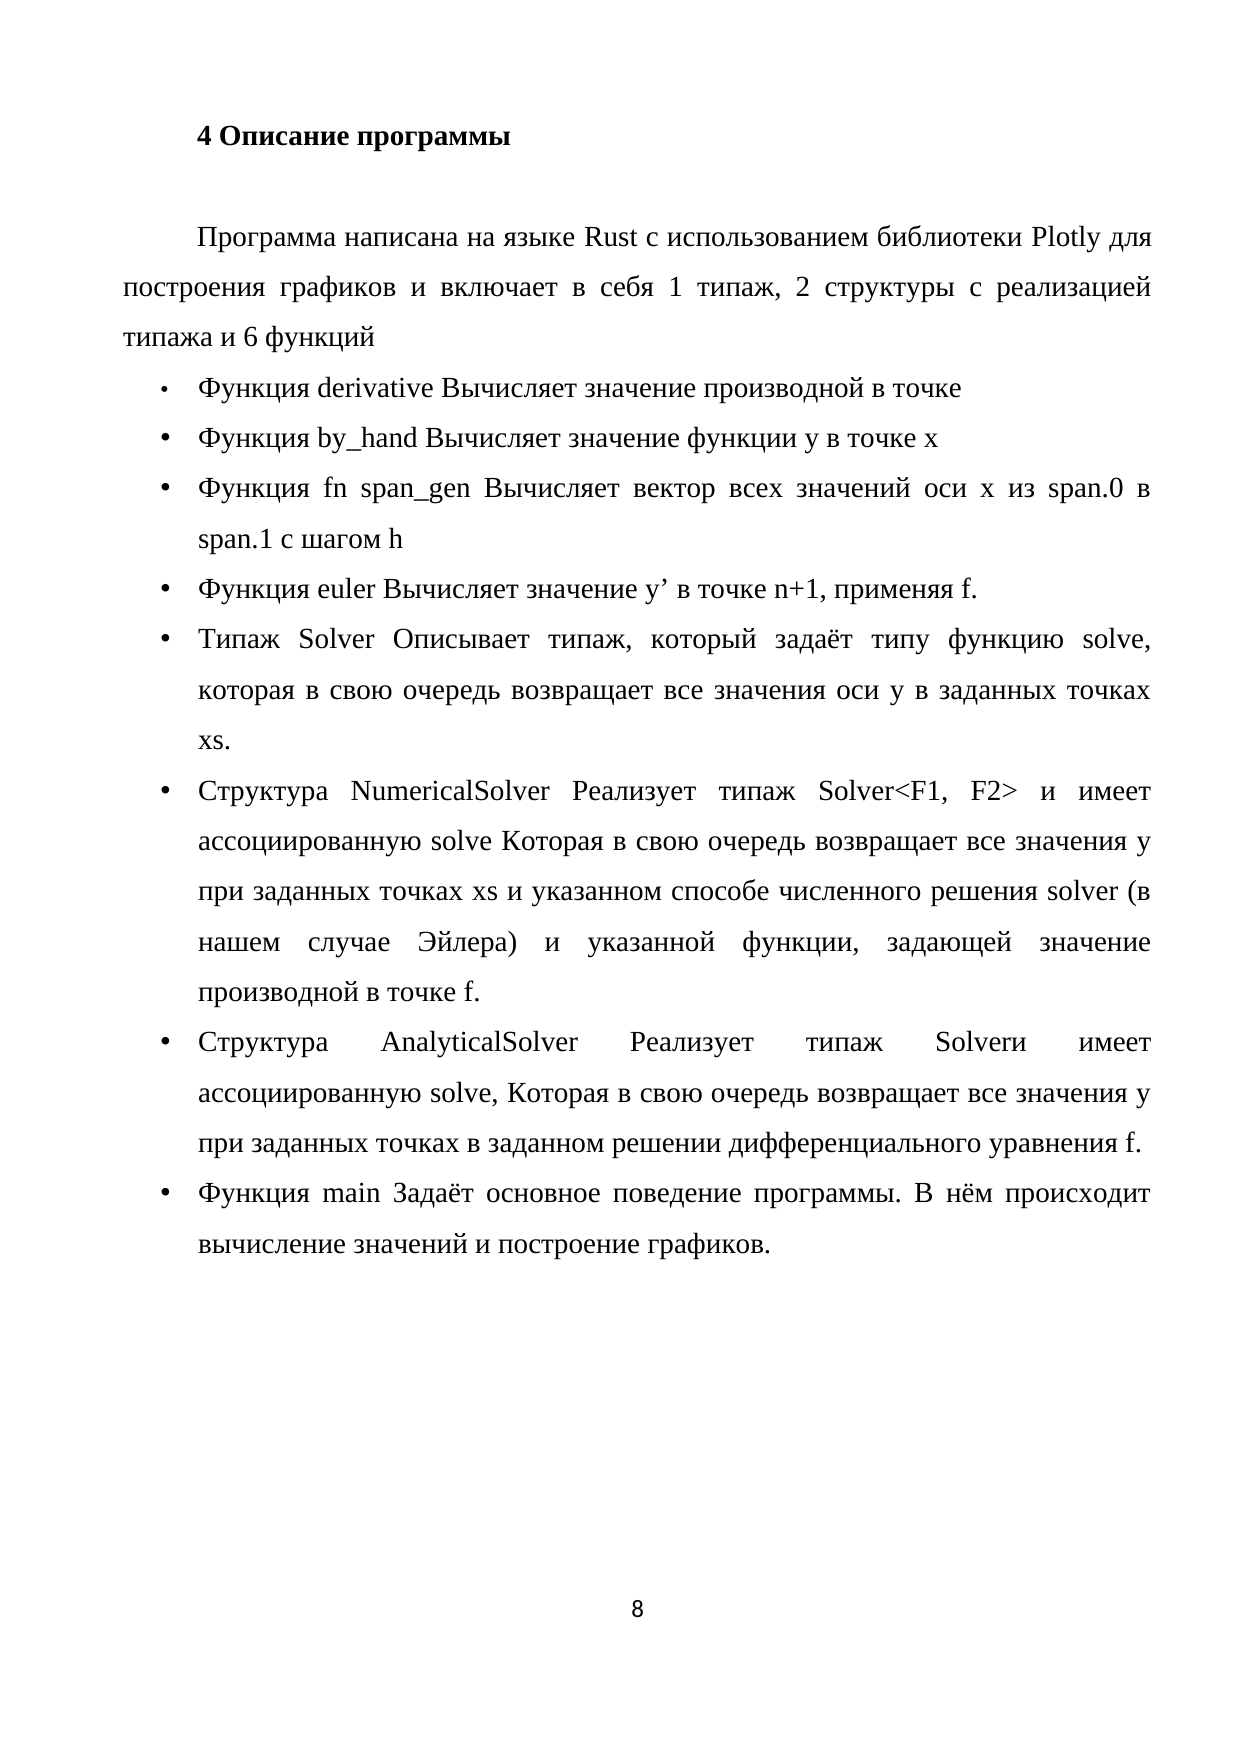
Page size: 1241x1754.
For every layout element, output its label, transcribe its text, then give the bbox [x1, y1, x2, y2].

list Функция derivative Вычисляет значение производной в точке [160, 370, 1152, 403]
text Программа написана на языке Rust с использованием библиотеки Plotly для построения графиков и включает в себя 1 типаж, 2 структуры с реализацией типажа и 6 функций [123, 219, 1152, 353]
list Типаж Solver Описывает типаж, который задаёт типу функцию solve, которая в свою очередь возвращает все значения оси y в заданных точках xs. [160, 622, 1152, 756]
list Структура AnalyticalSolver Реализует типаж Solverи имеет ассоциированную solve, Которая в свою очередь возвращает все значения y при заданных точках в заданном решении дифференциального уравнения f. [160, 1024, 1152, 1158]
list Структура NumericalSolver Реализует типаж Solver<F1, F2> и имеет ассоциированную solve Которая в свою очередь возвращает все значения y при заданных точках xs и указанном способе численного решения solver (в нашем случае Эйлера) и указанной функции, задающей значение производной в точке f. [160, 773, 1152, 1007]
subtitle 4 Описание программы [123, 118, 1152, 152]
list Функция fn span_gen Вычисляет вектор всех значений оси x из span.0 в span.1 с шагом h [160, 470, 1152, 554]
list Функция euler Вычисляет значение y’ в точке n+1, применяя f. [160, 571, 1152, 605]
list Функция main Задаёт основное поведение программы. В нём происходит вычисление значений и построение графиков. [160, 1175, 1152, 1259]
list Функция by_hand Вычисляет значение функции y в точке x [160, 420, 1152, 454]
